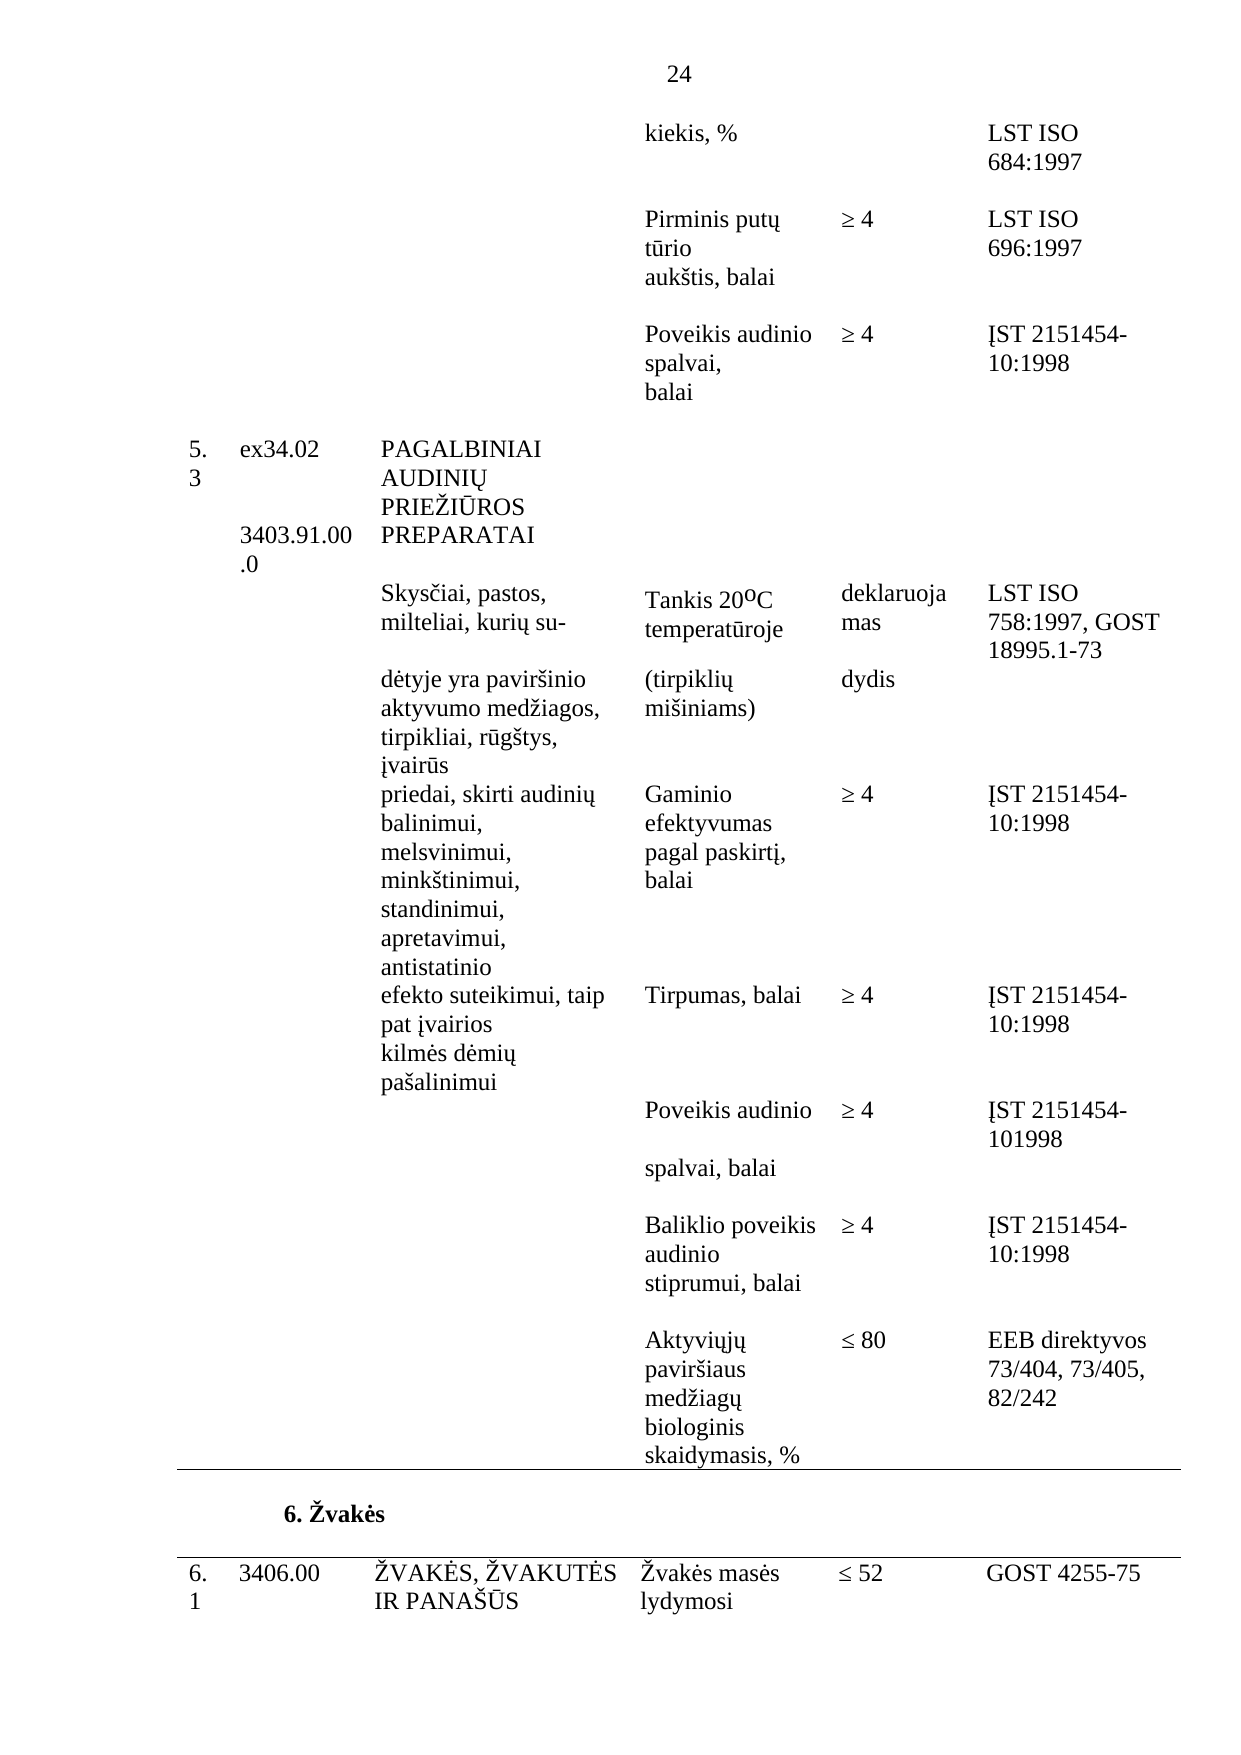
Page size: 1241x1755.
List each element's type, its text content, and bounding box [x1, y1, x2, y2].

table_cell [369, 406, 633, 434]
table_cell [976, 664, 1181, 722]
table_cell [177, 406, 228, 434]
table_header ≤ 52 [827, 1558, 975, 1615]
table_cell [228, 1211, 369, 1268]
table_cell [228, 837, 369, 923]
table_cell [177, 204, 228, 262]
table_cell [369, 1153, 633, 1182]
table_cell [976, 262, 1181, 291]
table_cell [177, 118, 228, 176]
table_cell [369, 262, 633, 291]
table_cell [369, 204, 633, 262]
table_cell [830, 722, 976, 779]
table_header 3406.00 [228, 1558, 363, 1615]
table_cell [228, 1096, 369, 1153]
table_cell ex34.02 [228, 434, 369, 521]
table_cell [177, 291, 228, 319]
table_cell [177, 664, 228, 722]
table_cell Poveikis audinio spalvai, [633, 319, 830, 377]
table_cell [228, 204, 369, 262]
table_cell [830, 521, 976, 578]
table_cell [228, 1182, 369, 1211]
table_header 6.1 [177, 1558, 227, 1615]
table_cell [177, 1038, 228, 1096]
table_cell [830, 262, 976, 291]
table_cell [633, 521, 830, 578]
table_cell [976, 722, 1181, 779]
table_cell [976, 1268, 1181, 1297]
table_cell [177, 578, 228, 664]
table_cell [976, 1038, 1181, 1096]
table_cell [633, 1182, 830, 1211]
table_cell Aktyviųjų paviršiaus medžiagų [633, 1326, 830, 1412]
table_cell [177, 1412, 228, 1469]
table_cell [830, 837, 976, 923]
table_cell [177, 1211, 228, 1268]
table_cell ≥ 4 [830, 1096, 976, 1153]
table_cell 3403.91.00.0 [228, 521, 369, 578]
table_cell [369, 1211, 633, 1268]
table_cell [177, 837, 228, 923]
table_cell ĮST 2151454-10:1998 [976, 1211, 1181, 1268]
table_cell [177, 319, 228, 377]
table_cell [830, 291, 976, 319]
table_cell [177, 1153, 228, 1182]
table_cell [976, 837, 1181, 923]
table_cell balai [633, 377, 830, 406]
table_cell kilmės dėmių pašalinimui [369, 1038, 633, 1096]
table_cell stiprumui, balai [633, 1268, 830, 1297]
table_cell [976, 923, 1181, 981]
table_cell [228, 406, 369, 434]
table_cell tirpikliai, rūgštys, įvairūs [369, 722, 633, 779]
table_cell [228, 1153, 369, 1182]
table_cell [228, 722, 369, 779]
table_cell [228, 176, 369, 204]
table_cell [369, 1268, 633, 1297]
table_cell [633, 176, 830, 204]
table_cell efekto suteikimui, taip pat įvairios [369, 981, 633, 1038]
table_cell [369, 1182, 633, 1211]
table_cell [976, 406, 1181, 434]
table_cell [633, 1038, 830, 1096]
table_cell Skysčiai, pastos, milteliai, kurių su- [369, 578, 633, 664]
table_cell [228, 377, 369, 406]
table_cell [369, 1326, 633, 1412]
table_cell dėtyje yra paviršinio aktyvumo medžiagos, [369, 664, 633, 722]
table_cell [976, 291, 1181, 319]
table_cell [228, 1326, 369, 1412]
table_cell [228, 262, 369, 291]
table_cell [369, 319, 633, 377]
table_cell [633, 406, 830, 434]
table_cell [177, 1182, 228, 1211]
table_cell [830, 176, 976, 204]
table_cell spalvai, balai [633, 1153, 830, 1182]
table_cell [177, 377, 228, 406]
table_cell ≥ 4 [830, 319, 976, 377]
table_cell [228, 1412, 369, 1469]
table_header ŽVAKĖS, ŽVAKUTĖS IR PANAŠŪS [363, 1558, 629, 1615]
table_cell [830, 1038, 976, 1096]
table_cell [228, 118, 369, 176]
table_cell [976, 1182, 1181, 1211]
table_cell ĮST 2151454-101998 [976, 1096, 1181, 1153]
table_header Žvakės masės lydymosi [629, 1558, 827, 1615]
table_cell [228, 578, 369, 664]
table_cell [228, 291, 369, 319]
table_cell [633, 1297, 830, 1326]
table_cell LST ISO 684:1997 [976, 118, 1181, 176]
table_cell [177, 176, 228, 204]
table_cell [633, 291, 830, 319]
table_header GOST 4255-75 [975, 1558, 1181, 1615]
table_cell [830, 1153, 976, 1182]
table_cell [369, 118, 633, 176]
table_cell priedai, skirti audinių balinimui, [369, 779, 633, 837]
table_cell ≥ 4 [830, 1211, 976, 1268]
table_cell [633, 722, 830, 779]
table_cell (tirpiklių mišiniams) [633, 664, 830, 722]
table_cell [976, 176, 1181, 204]
table_cell [177, 923, 228, 981]
table_cell [369, 1297, 633, 1326]
table_cell [228, 779, 369, 837]
table_cell Tankis 20oC temperatūroje [633, 578, 830, 664]
table_cell [228, 664, 369, 722]
table_cell [976, 377, 1181, 406]
table_cell ĮST 2151454-10:1998 [976, 779, 1181, 837]
table_cell [830, 377, 976, 406]
table_cell [177, 722, 228, 779]
table_cell [830, 118, 976, 176]
table_cell [369, 1412, 633, 1469]
table_cell ≥ 4 [830, 981, 976, 1038]
table_cell [228, 981, 369, 1038]
table_cell LST ISO 696:1997 [976, 204, 1181, 262]
table_cell dydis [830, 664, 976, 722]
table_cell [369, 176, 633, 204]
table_cell aukštis, balai [633, 262, 830, 291]
table_cell [228, 319, 369, 377]
table_cell [228, 1038, 369, 1096]
table_cell [228, 1297, 369, 1326]
table_cell PREPARATAI [369, 521, 633, 578]
table_cell [228, 923, 369, 981]
text 6. Žvakės [210, 1499, 1181, 1528]
table_cell [177, 1297, 228, 1326]
table_cell ĮST 2151454-10:1998 [976, 981, 1181, 1038]
table_cell deklaruojamas [830, 578, 976, 664]
table_cell [369, 1096, 633, 1153]
table_cell [976, 521, 1181, 578]
table_cell 5.3 [177, 434, 228, 521]
table_cell [177, 1326, 228, 1412]
table_cell [830, 1412, 976, 1469]
table_cell ĮST 2151454-10:1998 [976, 319, 1181, 377]
table_cell PAGALBINIAI AUDINIŲ PRIEŽIŪROS [369, 434, 633, 521]
table_cell [177, 981, 228, 1038]
table_cell biologinis skaidymasis, % [633, 1412, 830, 1469]
table_cell [830, 1268, 976, 1297]
table_cell [369, 377, 633, 406]
table_cell [177, 1096, 228, 1153]
table_cell ≤ 80 [830, 1326, 976, 1412]
table_cell [976, 1297, 1181, 1326]
table_cell [830, 923, 976, 981]
table_cell [633, 923, 830, 981]
table_cell ≥ 4 [830, 779, 976, 837]
table_cell [976, 1412, 1181, 1469]
table_cell [976, 1153, 1181, 1182]
table_cell [369, 291, 633, 319]
table_cell Tirpumas, balai [633, 981, 830, 1038]
table_cell Poveikis audinio [633, 1096, 830, 1153]
table_cell [177, 779, 228, 837]
table_cell [177, 1268, 228, 1297]
table_cell melsvinimui, minkštinimui, standinimui, [369, 837, 633, 923]
table_cell pagal paskirtį, balai [633, 837, 830, 923]
table_cell [228, 1268, 369, 1297]
table_cell EEB direktyvos 73/404, 73/405, 82/242 [976, 1326, 1181, 1412]
table_cell LST ISO 758:1997, GOST 18995.1-73 [976, 578, 1181, 664]
table_cell [830, 1297, 976, 1326]
table_cell [633, 434, 830, 521]
table_cell Baliklio poveikis audinio [633, 1211, 830, 1268]
table_cell [177, 262, 228, 291]
table_cell [976, 434, 1181, 521]
table_cell ≥ 4 [830, 204, 976, 262]
table_cell Gaminio efektyvumas [633, 779, 830, 837]
table_cell Pirminis putų tūrio [633, 204, 830, 262]
table_cell [830, 406, 976, 434]
table_cell [830, 1182, 976, 1211]
table_cell kiekis, % [633, 118, 830, 176]
table_cell apretavimui, antistatinio [369, 923, 633, 981]
table_cell [830, 434, 976, 521]
table_cell [177, 521, 228, 578]
